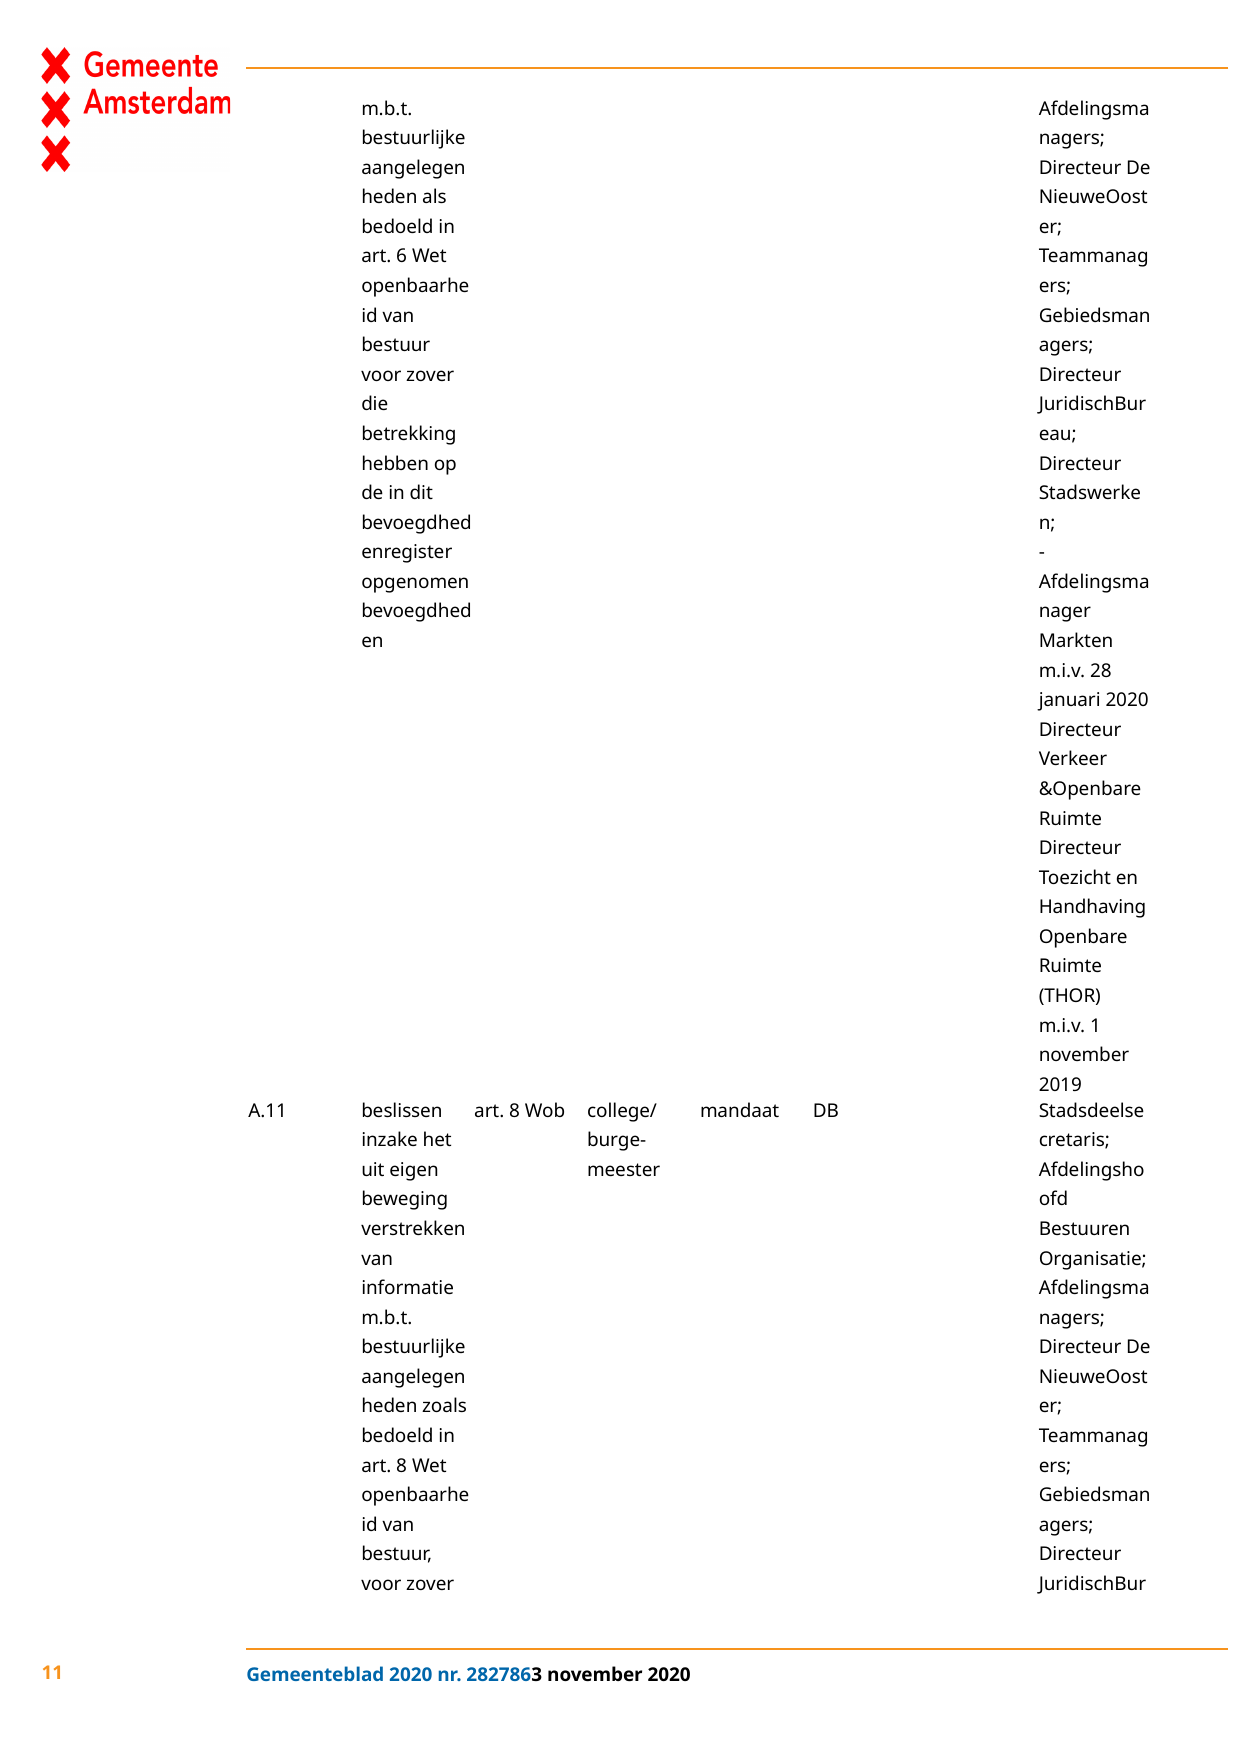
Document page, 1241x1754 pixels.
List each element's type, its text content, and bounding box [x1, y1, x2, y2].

table_cell [248, 95, 361, 1097]
table_cell art. 8 Wob [474, 1097, 587, 1596]
table_cell [926, 95, 1038, 1097]
table_cell college/ burge-meester [587, 1097, 700, 1596]
table_cell [587, 95, 700, 1097]
table_cell [926, 1097, 1038, 1596]
picture [41, 47, 231, 172]
table_cell Afdelingsmanagers; Directeur De NieuweOoster; Teammanagers; Gebiedsmanagers; Directeur JuridischBureau; Directeur Stadswerken; - Afdelingsmanager Markten m.i.v. 28 januari 2020 Directeur Verkeer &Openbare Ruimte Directeur Toezicht en Handhaving Openbare Ruimte (THOR) m.i.v. 1 november 2019 [1039, 95, 1152, 1097]
table_cell A.11 [248, 1097, 361, 1596]
table_cell m.b.t. bestuurlijke aangelegenheden als bedoeld in art. 6 Wet openbaarheid van bestuur voor zover die betrekking hebben op de in dit bevoegdhedenregister opgenomen bevoegdheden [361, 95, 474, 1097]
table_cell DB [813, 1097, 926, 1596]
table_cell [700, 95, 813, 1097]
table_cell [474, 95, 587, 1097]
table_cell [813, 95, 926, 1097]
table_cell mandaat [700, 1097, 813, 1596]
table_cell beslissen inzake het uit eigen beweging verstrekken van informatie m.b.t. bestuurlijke aangelegenheden zoals bedoeld in art. 8 Wet openbaarheid van bestuur, voor zover [361, 1097, 474, 1596]
table_cell Stadsdeelsecretaris; Afdelingshoofd Bestuuren Organisatie; Afdelingsmanagers; Directeur De NieuweOoster; Teammanagers; Gebiedsmanagers; Directeur JuridischBur [1039, 1097, 1152, 1596]
